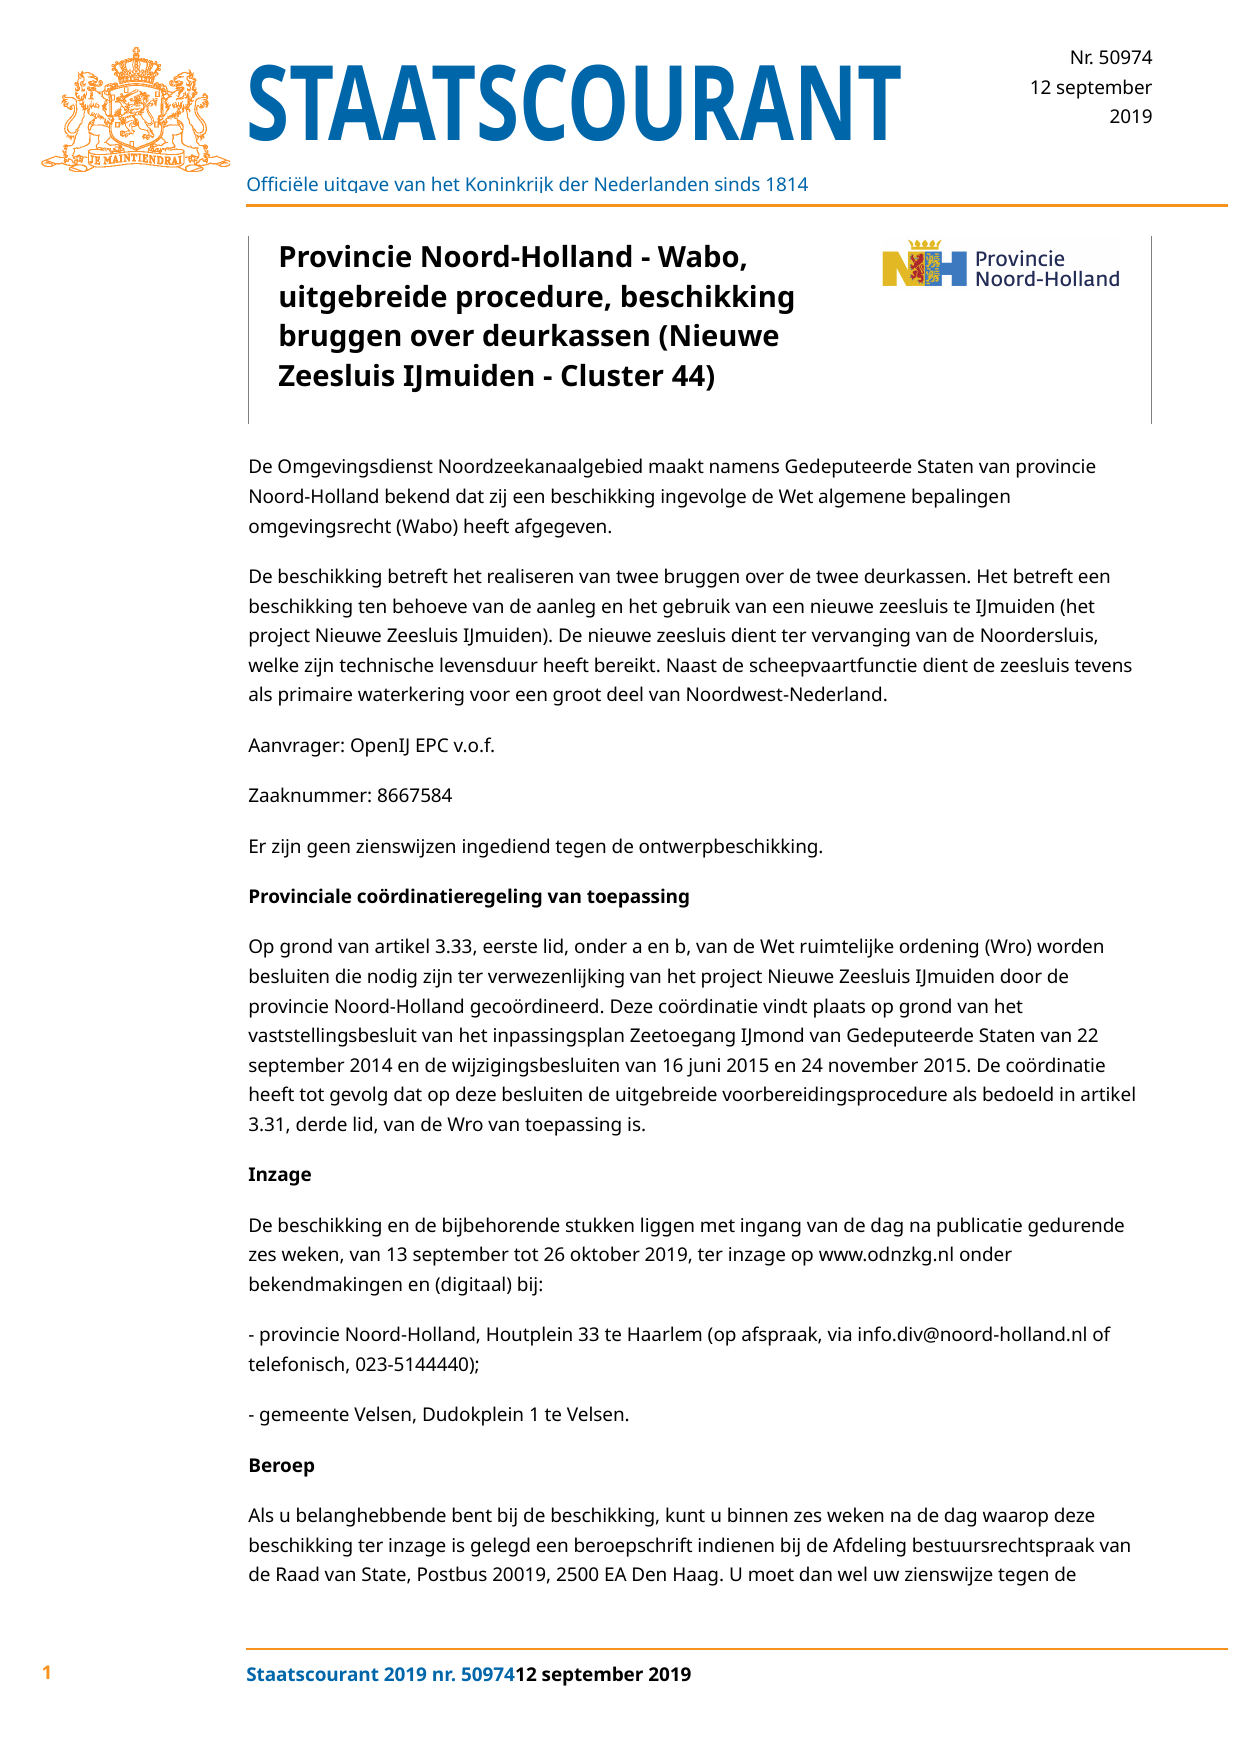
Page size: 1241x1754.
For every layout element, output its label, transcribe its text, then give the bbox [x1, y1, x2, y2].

picture [882, 236, 1119, 291]
text De beschikking betreft het realiseren van twee bruggen over de twee deurkassen. Het betreft een beschikking ten behoeve van de aanleg en het gebruik van een nieuwe zeesluis te IJmuiden (het project Nieuwe Zeesluis IJmuiden). De nieuwe zeesluis dient ter vervanging van de Noordersluis, welke zijn technische levensduur heeft bereikt. Naast de scheepvaartfunctie dient de zeesluis tevens als primaire waterkering voor een groot deel van Noordwest-Nederland. [248, 563, 1152, 707]
table_header Provincie Noord-Holland - Wabo, uitgebreide procedure, beschikking bruggen over deurkassen (Nieuwe Zeesluis IJmuiden - Cluster 44) [249, 236, 850, 424]
text Provinciale coördinatieregeling van toepassing [248, 883, 1152, 909]
text - gemeente Velsen, Dudokplein 1 te Velsen. [248, 1402, 1152, 1427]
text - provincie Noord-Holland, Houtplein 33 te Haarlem (op afspraak, via info.div@noord-holland.nl of telefonisch, 023-5144440); [248, 1322, 1152, 1377]
text Inzage [248, 1162, 1152, 1187]
text Op grond van artikel 3.33, eerste lid, onder a en b, van de Wet ruimtelijke ordening (Wro) worden besluiten die nodig zijn ter verwezenlijking van het project Nieuwe Zeesluis IJmuiden door de provincie Noord-Holland gecoördineerd. Deze coördinatie vindt plaats op grond van het vaststellingsbesluit van het inpassingsplan Zeetoegang IJmond van Gedeputeerde Staten van 22 september 2014 en de wijzigingsbesluiten van 16 juni 2015 en 24 november 2015. De coördinatie heeft tot gevolg dat op deze besluiten de uitgebreide voorbereidingsprocedure als bedoeld in artikel 3.31, derde lid, van de Wro van toepassing is. [248, 934, 1152, 1137]
table_header [850, 236, 1151, 424]
text De Omgevingsdienst Noordzeekanaalgebied maakt namens Gedeputeerde Staten van provincie Noord-Holland bekend dat zij een beschikking ingevolge de Wet algemene bepalingen omgevingsrecht (Wabo) heeft afgegeven. [248, 454, 1152, 538]
text Als u belanghebbende bent bij de beschikking, kunt u binnen zes weken na de dag waarop deze beschikking ter inzage is gelegd een beroepschrift indienen bij de Afdeling bestuursrechtspraak van de Raad van State, Postbus 20019, 2500 EA Den Haag. U moet dan wel uw zienswijze tegen de [248, 1502, 1152, 1587]
text Zaaknummer: 8667584 [248, 782, 1152, 808]
text Aanvrager: OpenIJ EPC v.o.f. [248, 732, 1152, 758]
text De beschikking en de bijbehorende stukken liggen met ingang van de dag na publicatie gedurende zes weken, van 13 september tot 26 oktober 2019, ter inzage op www.odnzkg.nl onder bekendmakingen en (digitaal) bij: [248, 1212, 1152, 1297]
text Er zijn geen zienswijzen ingediend tegen de ontwerpbeschikking. [248, 833, 1152, 858]
picture [41, 47, 231, 172]
text Beroep [248, 1452, 1152, 1478]
